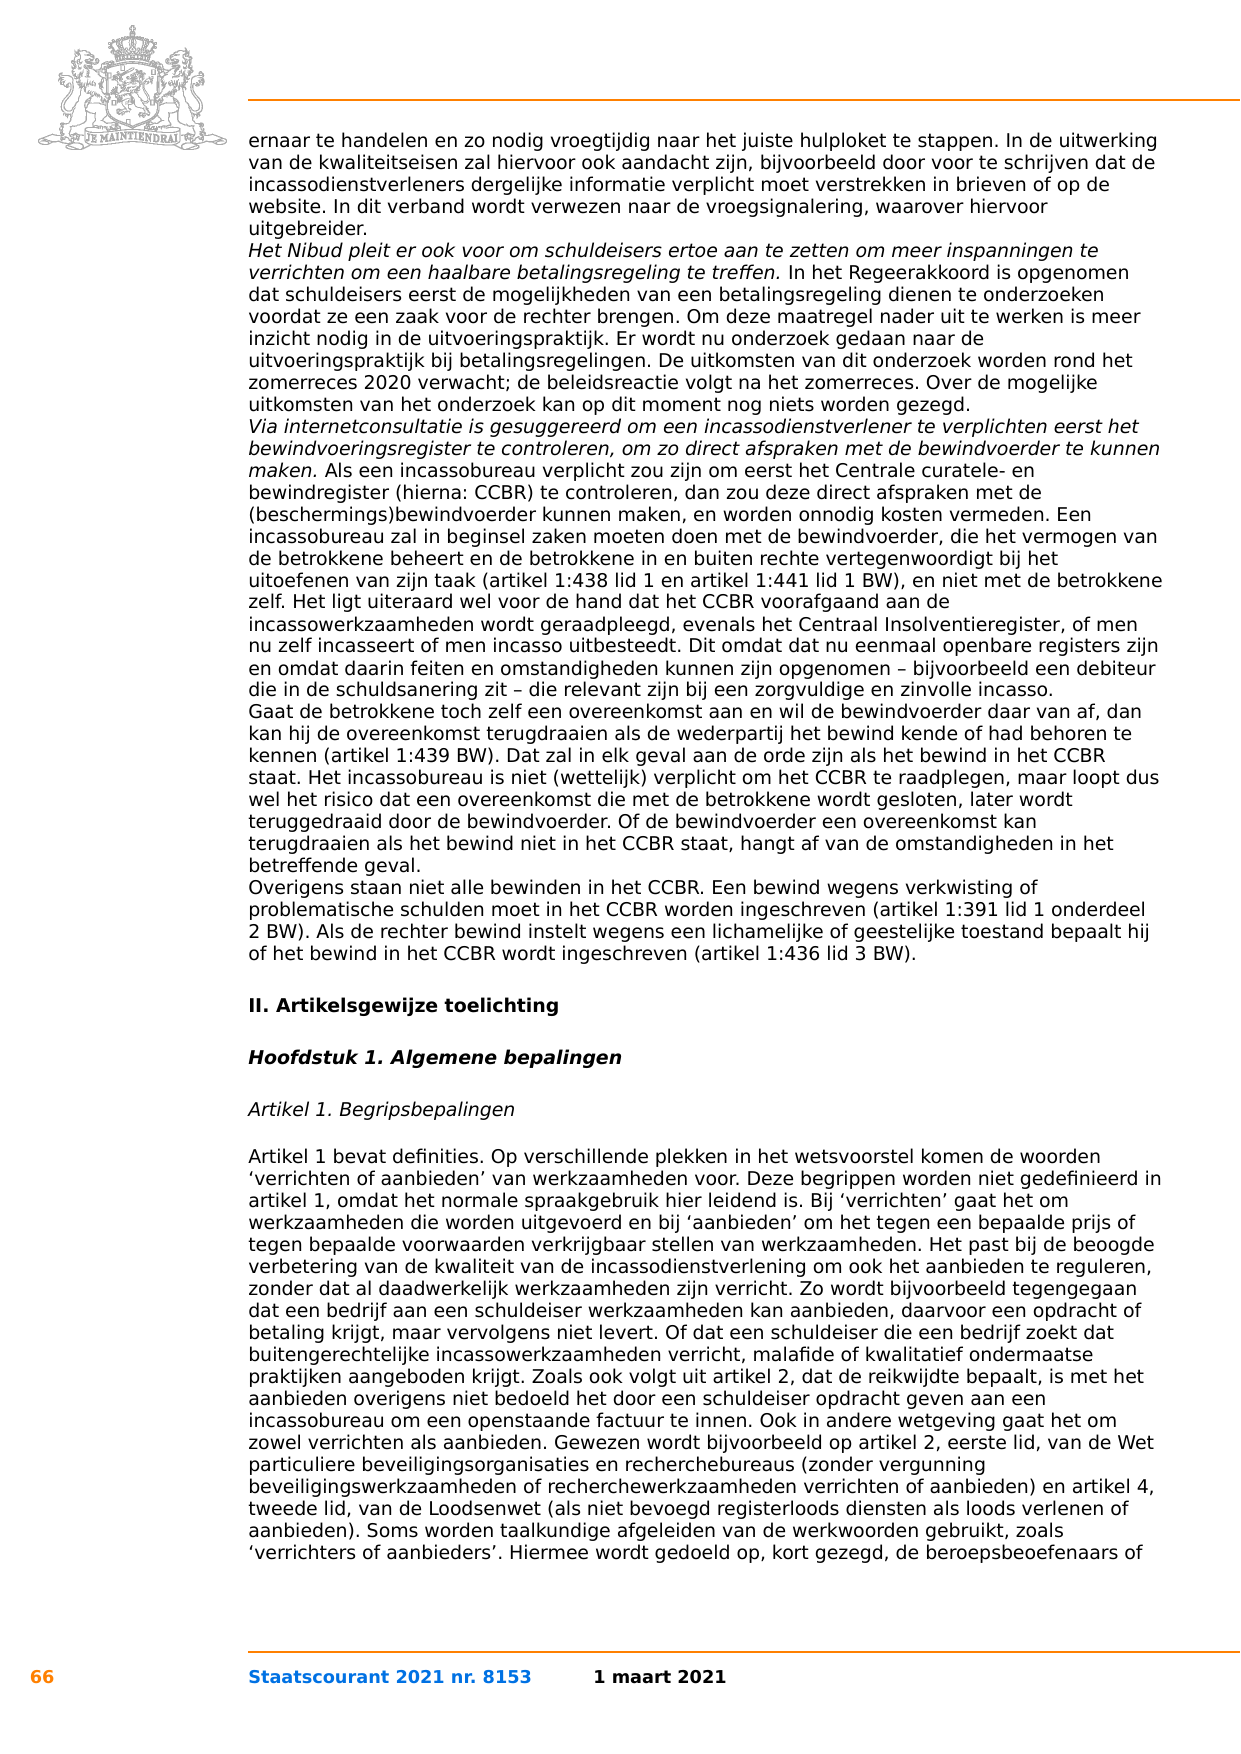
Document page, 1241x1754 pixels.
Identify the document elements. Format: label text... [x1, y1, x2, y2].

text Overigens staan niet alle bewinden in het CCBR. Een bewind wegens verkwisting of problematische schulden moet in het CCBR worden ingeschreven (artikel 1:391 lid 1 onderdeel 2 BW). Als de rechter bewind instelt wegens een lichamelijke of geestelijke toestand bepaalt hij of het bewind in het CCBR wordt ingeschreven (artikel 1:436 lid 3 BW). [248, 877, 1163, 965]
text Artikel 1 bevat definities. Op verschillende plekken in het wetsvoorstel komen de woorden ‘verrichten of aanbieden’ van werkzaamheden voor. Deze begrippen worden niet gedefinieerd in artikel 1, omdat het normale spraakgebruik hier leidend is. Bij ‘verrichten’ gaat het om werkzaamheden die worden uitgevoerd en bij ‘aanbieden’ om het tegen een bepaalde prijs of tegen bepaalde voorwaarden verkrijgbaar stellen van werkzaamheden. Het past bij de beoogde verbetering van de kwaliteit van de incassodienstverlening om ook het aanbieden te reguleren, zonder dat al daadwerkelijk werkzaamheden zijn verricht. Zo wordt bijvoorbeeld tegengegaan dat een bedrijf aan een schuldeiser werkzaamheden kan aanbieden, daarvoor een opdracht of betaling krijgt, maar vervolgens niet levert. Of dat een schuldeiser die een bedrijf zoekt dat buitengerechtelijke incassowerkzaamheden verricht, malafide of kwalitatief ondermaatse praktijken aangeboden krijgt. Zoals ook volgt uit artikel 2, dat de reikwijdte bepaalt, is met het aanbieden overigens niet bedoeld het door een schuldeiser opdracht geven aan een incassobureau om een openstaande factuur te innen. Ook in andere wetgeving gaat het om zowel verrichten als aanbieden. Gewezen wordt bijvoorbeeld op artikel 2, eerste lid, van de Wet particuliere beveiligingsorganisaties en recherchebureaus (zonder vergunning beveiligingswerkzaamheden of recherchewerkzaamheden verrichten of aanbieden) en artikel 4, tweede lid, van de Loodsenwet (als niet bevoegd registerloods diensten als loods verlenen of aanbieden). Soms worden taalkundige afgeleiden van de werkwoorden gebruikt, zoals ‘verrichters of aanbieders’. Hiermee wordt gedoeld op, kort gezegd, de beroepsbeoefenaars of [248, 1146, 1163, 1564]
text ernaar te handelen en zo nodig vroegtijdig naar het juiste hulploket te stappen. In de uitwerking van de kwaliteitseisen zal hiervoor ook aandacht zijn, bijvoorbeeld door voor te schrijven dat de incassodienstverleners dergelijke informatie verplicht moet verstrekken in brieven of op de website. In dit verband wordt verwezen naar de vroegsignalering, waarover hiervoor uitgebreider. [248, 130, 1163, 240]
text Gaat de betrokkene toch zelf een overeenkomst aan en wil de bewindvoerder daar van af, dan kan hij de overeenkomst terugdraaien als de wederpartij het bewind kende of had behoren te kennen (artikel 1:439 BW). Dat zal in elk geval aan de orde zijn als het bewind in het CCBR staat. Het incassobureau is niet (wettelijk) verplicht om het CCBR te raadplegen, maar loopt dus wel het risico dat een overeenkomst die met de betrokkene wordt gesloten, later wordt teruggedraaid door de bewindvoerder. Of de bewindvoerder een overeenkomst kan terugdraaien als het bewind niet in het CCBR staat, hangt af van de omstandigheden in het betreffende geval. [248, 701, 1163, 877]
picture [38, 25, 227, 150]
text Via internetconsultatie is gesuggereerd om een incassodienstverlener te verplichten eerst het bewindvoeringsregister te controleren, om zo direct afspraken met de bewindvoerder te kunnen maken. Als een incassobureau verplicht zou zijn om eerst het Centrale curatele- en bewindregister (hierna: CCBR) te controleren, dan zou deze direct afspraken met de (beschermings)bewindvoerder kunnen maken, en worden onnodig kosten vermeden. Een incassobureau zal in beginsel zaken moeten doen met de bewindvoerder, die het vermogen van de betrokkene beheert en de betrokkene in en buiten rechte vertegenwoordigt bij het uitoefenen van zijn taak (artikel 1:438 lid 1 en artikel 1:441 lid 1 BW), en niet met de betrokkene zelf. Het ligt uiteraard wel voor de hand dat het CCBR voorafgaand aan de incassowerkzaamheden wordt geraadpleegd, evenals het Centraal Insolventieregister, of men nu zelf incasseert of men incasso uitbesteedt. Dit omdat dat nu eenmaal openbare registers zijn en omdat daarin feiten en omstandigheden kunnen zijn opgenomen – bijvoorbeeld een debiteur die in de schuldsanering zit – die relevant zijn bij een zorgvuldige en zinvolle incasso. [248, 416, 1163, 701]
subtitle Hoofdstuk 1. Algemene bepalingen [248, 1047, 1163, 1069]
subtitle Artikel 1. Begripsbepalingen [248, 1099, 1163, 1121]
subtitle II. Artikelsgewijze toelichting [248, 995, 1163, 1017]
text Het Nibud pleit er ook voor om schuldeisers ertoe aan te zetten om meer inspanningen te verrichten om een haalbare betalingsregeling te treffen. In het Regeerakkoord is opgenomen dat schuldeisers eerst de mogelijkheden van een betalingsregeling dienen te onderzoeken voordat ze een zaak voor de rechter brengen. Om deze maatregel nader uit te werken is meer inzicht nodig in de uitvoeringspraktijk. Er wordt nu onderzoek gedaan naar de uitvoeringspraktijk bij betalingsregelingen. De uitkomsten van dit onderzoek worden rond het zomerreces 2020 verwacht; de beleidsreactie volgt na het zomerreces. Over de mogelijke uitkomsten van het onderzoek kan op dit moment nog niets worden gezegd. [248, 240, 1163, 416]
